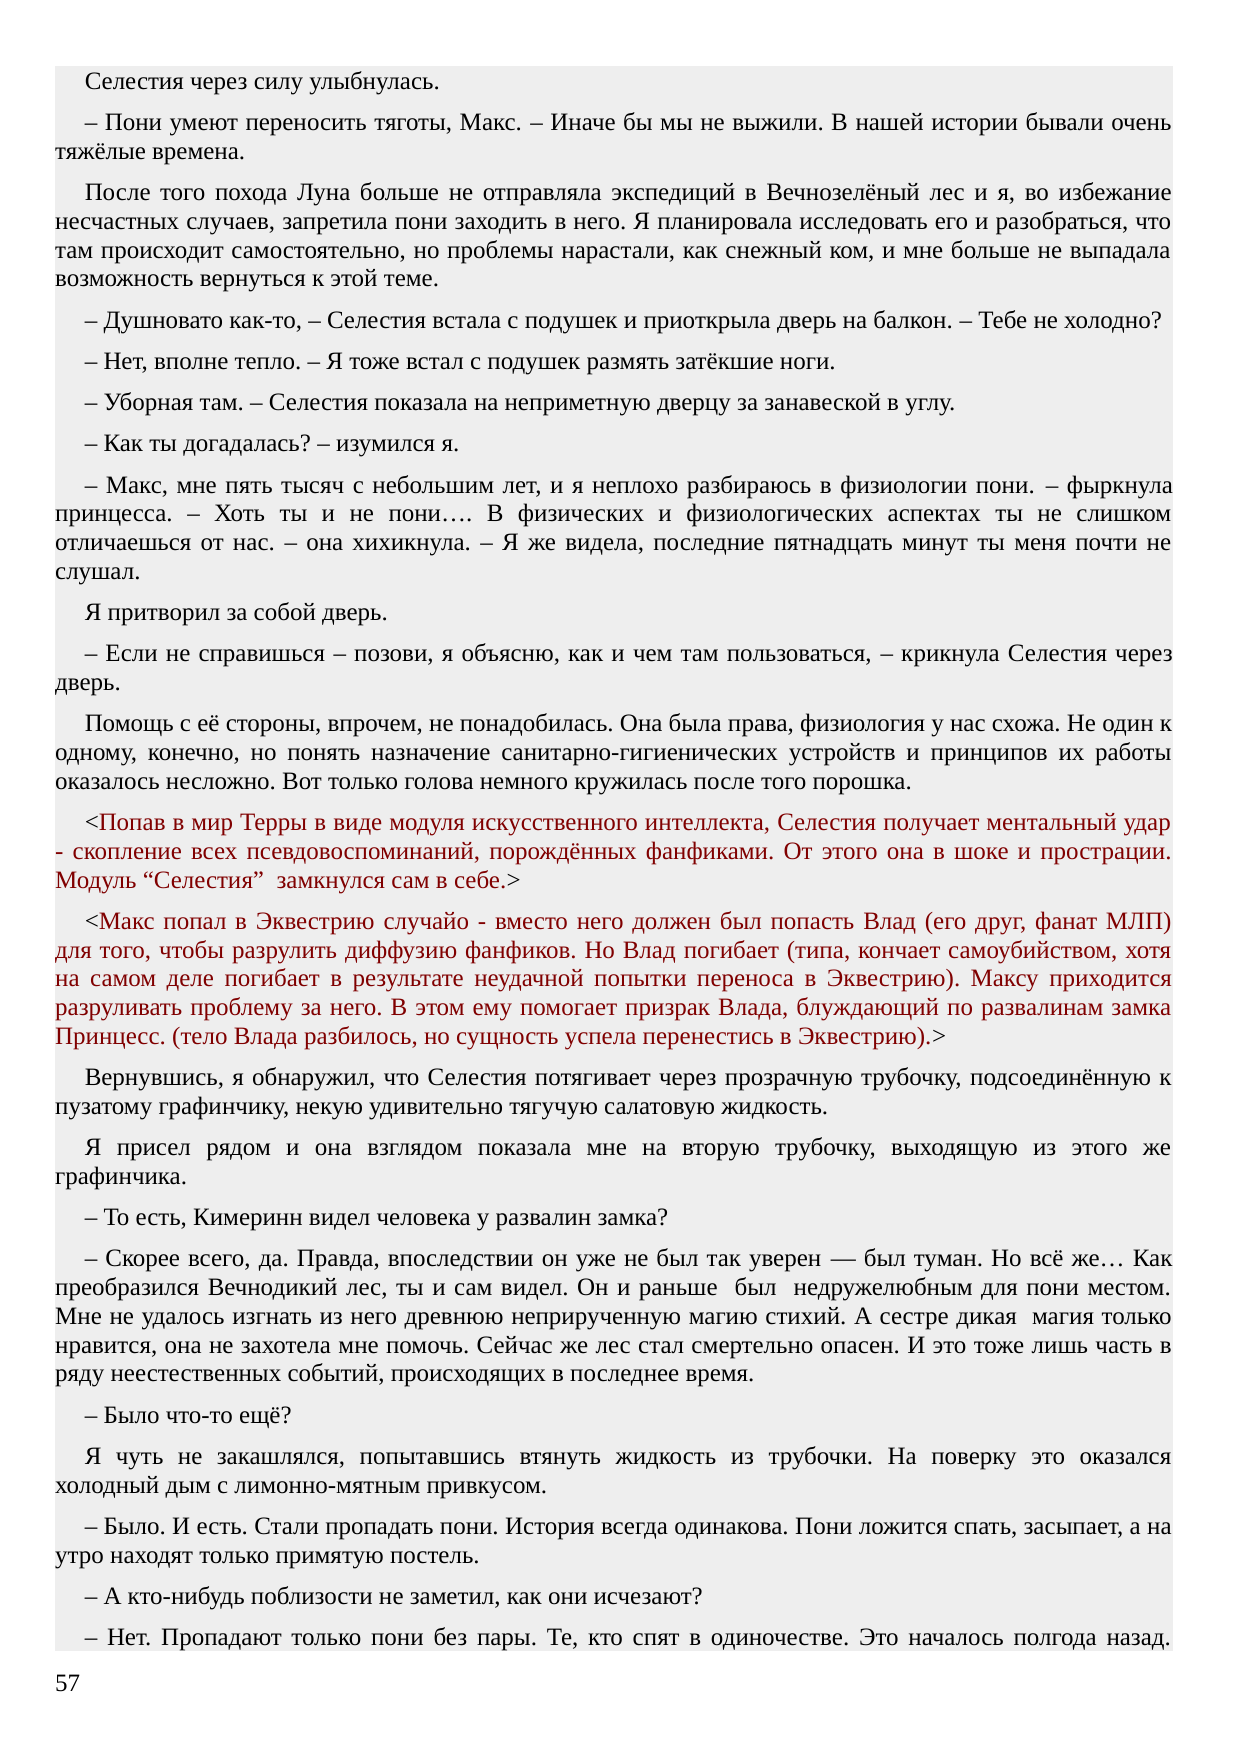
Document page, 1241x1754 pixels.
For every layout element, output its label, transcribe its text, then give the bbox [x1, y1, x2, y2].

text – Пони умеют переносить тяготы, Макс. – Иначе бы мы не выжили. В нашей истории бывали очень тяжёлые времена. [55, 107, 1173, 165]
text – Как ты догадалась? – изумился я. [55, 428, 1173, 457]
text – Душновато как-то, – Селестия встала с подушек и приоткрыла дверь на балкон. – Тебе не холодно? [55, 305, 1173, 333]
text Я чуть не закашлялся, попытавшись втянуть жидкость из трубочки. На поверку это оказался холодный дым с лимонно-мятным привкусом. [55, 1441, 1173, 1498]
text <Попав в мир Терры в виде модуля искусственного интеллекта, Селестия получает ментальный удар - скопление всех псевдовоспоминаний, порождённых фанфиками. От этого она в шоке и прострации. Модуль “Селестия” замкнулся сам в себе.> [55, 807, 1173, 893]
text <Макс попал в Эквестрию случайо - вместо него должен был попасть Влад (его друг, фанат МЛП) для того, чтобы разрулить диффузию фанфиков. Но Влад погибает (типа, кончает самоубийством, хотя на самом деле погибает в результате неудачной попытки переноса в Эквестрию). Максу приходится разруливать проблему за него. В этом ему помогает призрак Влада, блуждающий по развалинам замка Принцесс. (тело Влада разбилось, но сущность успела перенестись в Эквестрию).> [55, 906, 1173, 1050]
text – А кто-нибудь поблизости не заметил, как они исчезают? [55, 1581, 1173, 1610]
text – Скорее всего, да. Правда, впоследствии он уже не был так уверен — был туман. Но всё же… Как преобразился Вечнодикий лес, ты и сам видел. Он и раньше был недружелюбным для пони местом. Мне не удалось изгнать из него древнюю неприрученную магию стихий. А сестре дикая магия только нравится, она не захотела мне помочь. Сейчас же лес стал смертельно опасен. И это тоже лишь часть в ряду неестественных событий, происходящих в последнее время. [55, 1243, 1173, 1387]
text После того похода Луна больше не отправляла экспедиций в Вечнозелёный лес и я, во избежание несчастных случаев, запретила пони заходить в него. Я планировала исследовать его и разобраться, что там происходит самостоятельно, но проблемы нарастали, как снежный ком, и мне больше не выпадала возможность вернуться к этой теме. [55, 177, 1173, 292]
text Помощь с её стороны, впрочем, не понадобилась. Она была права, физиология у нас схожа. Не один к одному, конечно, но понять назначение санитарно-гигиенических устройств и принципов их работы оказалось несложно. Вот только голова немного кружилась после того порошка. [55, 708, 1173, 795]
text – Если не справишься – позови, я объясню, как и чем там пользоваться, – крикнула Селестия через дверь. [55, 638, 1173, 696]
text – Было что-то ещё? [55, 1400, 1173, 1428]
text Я притворил за собой дверь. [55, 597, 1173, 626]
text – Нет. Пропадают только пони без пары. Те, кто спят в одиночестве. Это началось полгода назад. [55, 1622, 1173, 1651]
text – Нет, вполне тепло. – Я тоже встал с подушек размять затёкшие ноги. [55, 346, 1173, 375]
text – Было. И есть. Стали пропадать пони. История всегда одинакова. Пони ложится спать, засыпает, а на утро находят только примятую постель. [55, 1511, 1173, 1568]
text Селестия через силу улыбнулась. [55, 66, 1173, 95]
text – То есть, Кимеринн видел человека у развалин замка? [55, 1202, 1173, 1231]
text – Уборная там. – Селестия показала на неприметную дверцу за занавеской в углу. [55, 387, 1173, 416]
text Я присел рядом и она взглядом показала мне на вторую трубочку, выходящую из этого же графинчика. [55, 1132, 1173, 1190]
text – Макс, мне пять тысяч с небольшим лет, и я неплохо разбираюсь в физиологии пони. – фыркнула принцесса. – Хоть ты и не пони…. В физических и физиологических аспектах ты не слишком отличаешься от нас. – она хихикнула. – Я же видела, последние пятнадцать минут ты меня почти не слушал. [55, 470, 1173, 585]
text Вернувшись, я обнаружил, что Селестия потягивает через прозрачную трубочку, подсоединённую к пузатому графинчику, некую удивительно тягучую салатовую жидкость. [55, 1062, 1173, 1120]
